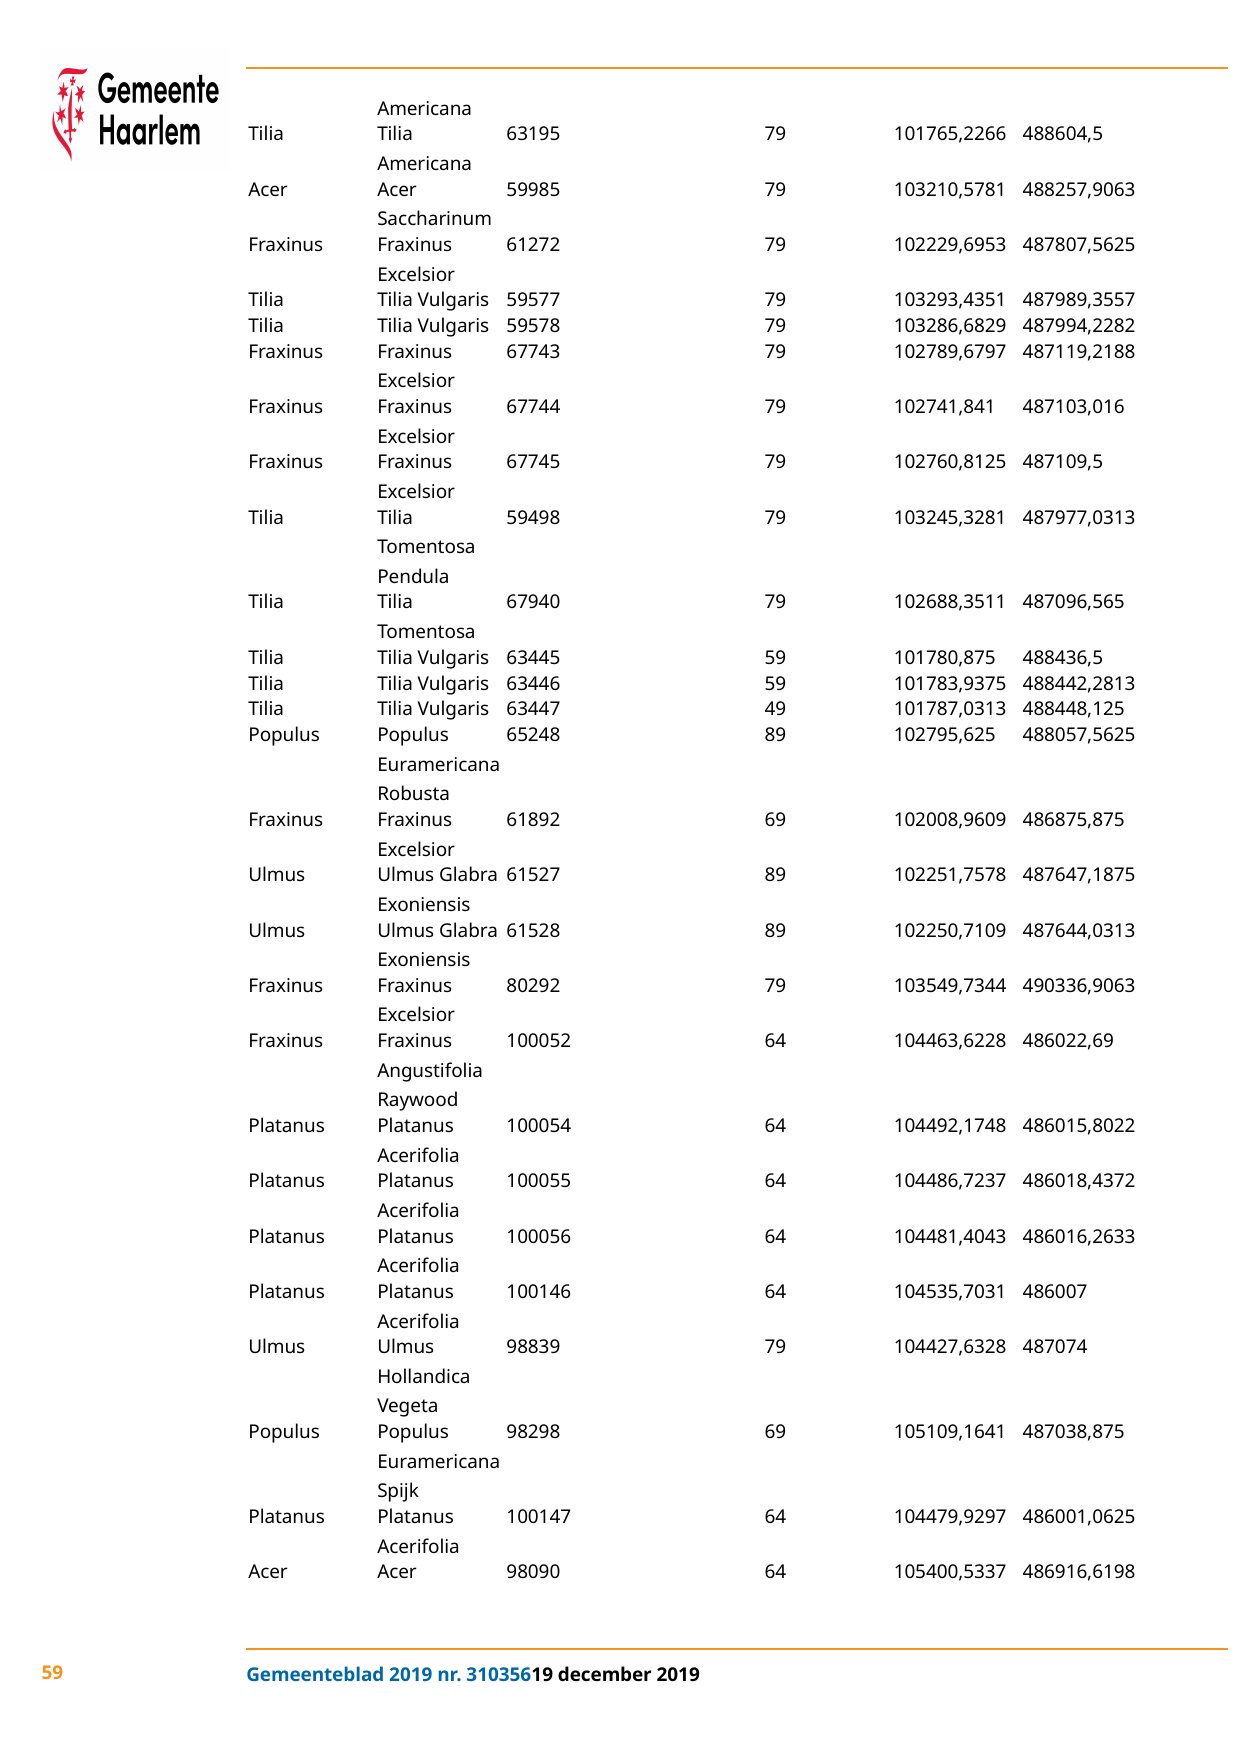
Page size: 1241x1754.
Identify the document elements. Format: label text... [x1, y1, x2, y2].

table_cell 488436,5 [1023, 644, 1152, 670]
table_cell Fraxinus Excelsior [377, 972, 506, 1027]
table_cell Platanus Acerifolia [377, 1278, 506, 1333]
table_cell 98298 [506, 1419, 635, 1503]
table_cell Fraxinus [248, 972, 377, 1027]
table_cell Fraxinus Excelsior [377, 231, 506, 286]
table_cell 104492,1748 [894, 1112, 1022, 1168]
table_cell 102741,841 [894, 393, 1022, 448]
table_cell 100147 [506, 1503, 635, 1559]
table_cell 59 [764, 644, 893, 670]
picture [41, 47, 231, 172]
table_cell 486022,69 [1023, 1028, 1152, 1112]
table_cell Fraxinus Excelsior [377, 393, 506, 448]
table_cell 79 [764, 176, 893, 231]
table_cell 104481,4043 [894, 1223, 1022, 1278]
table_cell 49 [764, 696, 893, 721]
table_cell 101787,0313 [894, 696, 1022, 721]
table_cell 486018,4372 [1023, 1168, 1152, 1223]
table_cell Tilia [248, 589, 377, 644]
table_cell 67744 [506, 393, 635, 448]
table_cell Acer [248, 176, 377, 231]
table_cell 487647,1875 [1023, 861, 1152, 917]
table_cell Tilia Tomentosa Pendula [377, 504, 506, 589]
table_cell 79 [764, 231, 893, 286]
table_cell [635, 312, 764, 338]
table_cell 79 [764, 286, 893, 312]
table_cell 102229,6953 [894, 231, 1022, 286]
table_cell 63445 [506, 644, 635, 670]
table_cell Fraxinus [248, 231, 377, 286]
table_cell 98090 [506, 1559, 635, 1584]
table_cell 101765,2266 [894, 121, 1022, 176]
table_cell 486001,0625 [1023, 1503, 1152, 1559]
table_cell Platanus [248, 1278, 377, 1333]
table_cell [635, 504, 764, 589]
table_cell 79 [764, 121, 893, 176]
table_cell 486916,6198 [1023, 1559, 1152, 1584]
table_cell 64 [764, 1223, 893, 1278]
table_cell 103293,4351 [894, 286, 1022, 312]
table_cell 65248 [506, 721, 635, 806]
table_cell 59577 [506, 286, 635, 312]
table_cell [635, 1168, 764, 1223]
table_cell 64 [764, 1503, 893, 1559]
table_cell [635, 721, 764, 806]
table_cell [635, 861, 764, 917]
table_cell 100146 [506, 1278, 635, 1333]
table_cell 101780,875 [894, 644, 1022, 670]
table_cell Tilia Vulgaris [377, 696, 506, 721]
table_cell Ulmus [248, 861, 377, 917]
table_cell 63446 [506, 670, 635, 696]
table_cell Fraxinus Angustifolia Raywood [377, 1028, 506, 1112]
table_cell 98839 [506, 1334, 635, 1418]
table_cell Ulmus [248, 917, 377, 972]
table_cell 64 [764, 1278, 893, 1333]
table_cell 100052 [506, 1028, 635, 1112]
table_cell Ulmus Glabra Exoniensis [377, 917, 506, 972]
table_cell [635, 121, 764, 176]
table_cell 102795,625 [894, 721, 1022, 806]
table_cell 61528 [506, 917, 635, 972]
table_cell 100055 [506, 1168, 635, 1223]
table_cell 104427,6328 [894, 1334, 1022, 1418]
table_cell 486007 [1023, 1278, 1152, 1333]
table_cell 61892 [506, 806, 635, 861]
table_cell 79 [764, 1334, 893, 1418]
table_cell [635, 1419, 764, 1503]
table_cell [635, 972, 764, 1027]
table_cell Tilia [248, 504, 377, 589]
table_cell 79 [764, 972, 893, 1027]
table_cell [635, 338, 764, 393]
table_cell Fraxinus [248, 1028, 377, 1112]
table_cell 102688,3511 [894, 589, 1022, 644]
table_cell Platanus [248, 1223, 377, 1278]
table_cell 102008,9609 [894, 806, 1022, 861]
table_cell Tilia [248, 644, 377, 670]
table_cell [635, 1559, 764, 1584]
table_cell 79 [764, 504, 893, 589]
table_cell [635, 917, 764, 972]
table_cell 67940 [506, 589, 635, 644]
table_cell 487807,5625 [1023, 231, 1152, 286]
table_cell 487994,2282 [1023, 312, 1152, 338]
table_cell 61272 [506, 231, 635, 286]
table_cell Ulmus [248, 1334, 377, 1418]
table_cell 79 [764, 393, 893, 448]
table_cell Populus [248, 1419, 377, 1503]
table_cell Tilia Vulgaris [377, 670, 506, 696]
table_cell [635, 644, 764, 670]
table_cell 103210,5781 [894, 176, 1022, 231]
table_cell Ulmus Hollandica Vegeta [377, 1334, 506, 1418]
table_cell 487644,0313 [1023, 917, 1152, 972]
table_cell 59578 [506, 312, 635, 338]
table_cell Platanus [248, 1112, 377, 1168]
table_cell 102251,7578 [894, 861, 1022, 917]
table_cell 79 [764, 338, 893, 393]
table_cell Tilia [248, 121, 377, 176]
table_cell 69 [764, 1419, 893, 1503]
table_cell 104463,6228 [894, 1028, 1022, 1112]
table_cell [635, 1503, 764, 1559]
table_cell [635, 1112, 764, 1168]
table_cell 105109,1641 [894, 1419, 1022, 1503]
table_cell [1023, 95, 1152, 121]
table_cell Tilia Vulgaris [377, 312, 506, 338]
table_cell Fraxinus [248, 449, 377, 504]
table_cell [635, 696, 764, 721]
table_cell 102789,6797 [894, 338, 1022, 393]
table_cell Ulmus Glabra Exoniensis [377, 861, 506, 917]
table_cell [635, 589, 764, 644]
table_cell 61527 [506, 861, 635, 917]
table_cell Populus Euramericana Spijk [377, 1419, 506, 1503]
table_cell Americana [377, 95, 506, 121]
table_cell 487109,5 [1023, 449, 1152, 504]
table_cell Acer [248, 1559, 377, 1584]
table_cell [894, 95, 1022, 121]
table_cell Platanus Acerifolia [377, 1223, 506, 1278]
table_cell [635, 449, 764, 504]
table_cell Platanus Acerifolia [377, 1503, 506, 1559]
table_cell 79 [764, 312, 893, 338]
table_cell 101783,9375 [894, 670, 1022, 696]
table_cell 488448,125 [1023, 696, 1152, 721]
table_cell Fraxinus Excelsior [377, 806, 506, 861]
table_cell Acer [377, 1559, 506, 1584]
table_cell 102760,8125 [894, 449, 1022, 504]
table_cell 59985 [506, 176, 635, 231]
table_cell 89 [764, 917, 893, 972]
table_cell 486875,875 [1023, 806, 1152, 861]
table_cell [635, 1223, 764, 1278]
table_cell 63447 [506, 696, 635, 721]
table_cell [635, 95, 764, 121]
table_cell Platanus [248, 1168, 377, 1223]
table_cell 103286,6829 [894, 312, 1022, 338]
table_cell 63195 [506, 121, 635, 176]
table_cell 486016,2633 [1023, 1223, 1152, 1278]
table_cell 64 [764, 1168, 893, 1223]
table_cell 487096,565 [1023, 589, 1152, 644]
table_cell [635, 286, 764, 312]
table_cell Platanus [248, 1503, 377, 1559]
table_cell 105400,5337 [894, 1559, 1022, 1584]
table_cell 487989,3557 [1023, 286, 1152, 312]
table_cell [635, 1278, 764, 1333]
table_cell Fraxinus [248, 338, 377, 393]
table_cell 67745 [506, 449, 635, 504]
table_cell 104479,9297 [894, 1503, 1022, 1559]
table_cell [635, 176, 764, 231]
table_cell Tilia [248, 696, 377, 721]
table_cell 487119,2188 [1023, 338, 1152, 393]
table_cell 64 [764, 1028, 893, 1112]
table_cell 488257,9063 [1023, 176, 1152, 231]
table_cell [635, 393, 764, 448]
table_cell [635, 806, 764, 861]
table_cell 59498 [506, 504, 635, 589]
table_cell 79 [764, 589, 893, 644]
table_cell Tilia Americana [377, 121, 506, 176]
table_cell [248, 95, 377, 121]
table_cell [635, 670, 764, 696]
table_cell 89 [764, 861, 893, 917]
table_cell Populus Euramericana Robusta [377, 721, 506, 806]
table_cell 488057,5625 [1023, 721, 1152, 806]
table_cell Tilia Vulgaris [377, 644, 506, 670]
table_cell Platanus Acerifolia [377, 1168, 506, 1223]
table_cell [635, 1334, 764, 1418]
table_cell Fraxinus [248, 393, 377, 448]
table_cell Tilia [248, 670, 377, 696]
table_cell 490336,9063 [1023, 972, 1152, 1027]
table_cell 69 [764, 806, 893, 861]
table_cell Tilia [248, 286, 377, 312]
table_cell 67743 [506, 338, 635, 393]
table_cell 103549,7344 [894, 972, 1022, 1027]
table_cell [506, 95, 635, 121]
table_cell 102250,7109 [894, 917, 1022, 972]
table_cell [635, 231, 764, 286]
table_cell Fraxinus [248, 806, 377, 861]
table_cell Platanus Acerifolia [377, 1112, 506, 1168]
table_cell 89 [764, 721, 893, 806]
table_cell Fraxinus Excelsior [377, 338, 506, 393]
table_cell 59 [764, 670, 893, 696]
table_cell 100056 [506, 1223, 635, 1278]
table_cell 488442,2813 [1023, 670, 1152, 696]
table_cell Tilia Vulgaris [377, 286, 506, 312]
table_cell 487103,016 [1023, 393, 1152, 448]
table_cell 104486,7237 [894, 1168, 1022, 1223]
table_cell 488604,5 [1023, 121, 1152, 176]
table_cell 487074 [1023, 1334, 1152, 1418]
table_cell 64 [764, 1112, 893, 1168]
table_cell Fraxinus Excelsior [377, 449, 506, 504]
table_cell 487038,875 [1023, 1419, 1152, 1503]
table_cell 79 [764, 449, 893, 504]
table_cell Acer Saccharinum [377, 176, 506, 231]
table_cell Tilia [248, 312, 377, 338]
table_cell Populus [248, 721, 377, 806]
table_cell 486015,8022 [1023, 1112, 1152, 1168]
table_cell 80292 [506, 972, 635, 1027]
table_cell 487977,0313 [1023, 504, 1152, 589]
table_cell Tilia Tomentosa [377, 589, 506, 644]
table_cell [764, 95, 893, 121]
table_cell [635, 1028, 764, 1112]
table_cell 64 [764, 1559, 893, 1584]
table_cell 104535,7031 [894, 1278, 1022, 1333]
table_cell 100054 [506, 1112, 635, 1168]
table_cell 103245,3281 [894, 504, 1022, 589]
